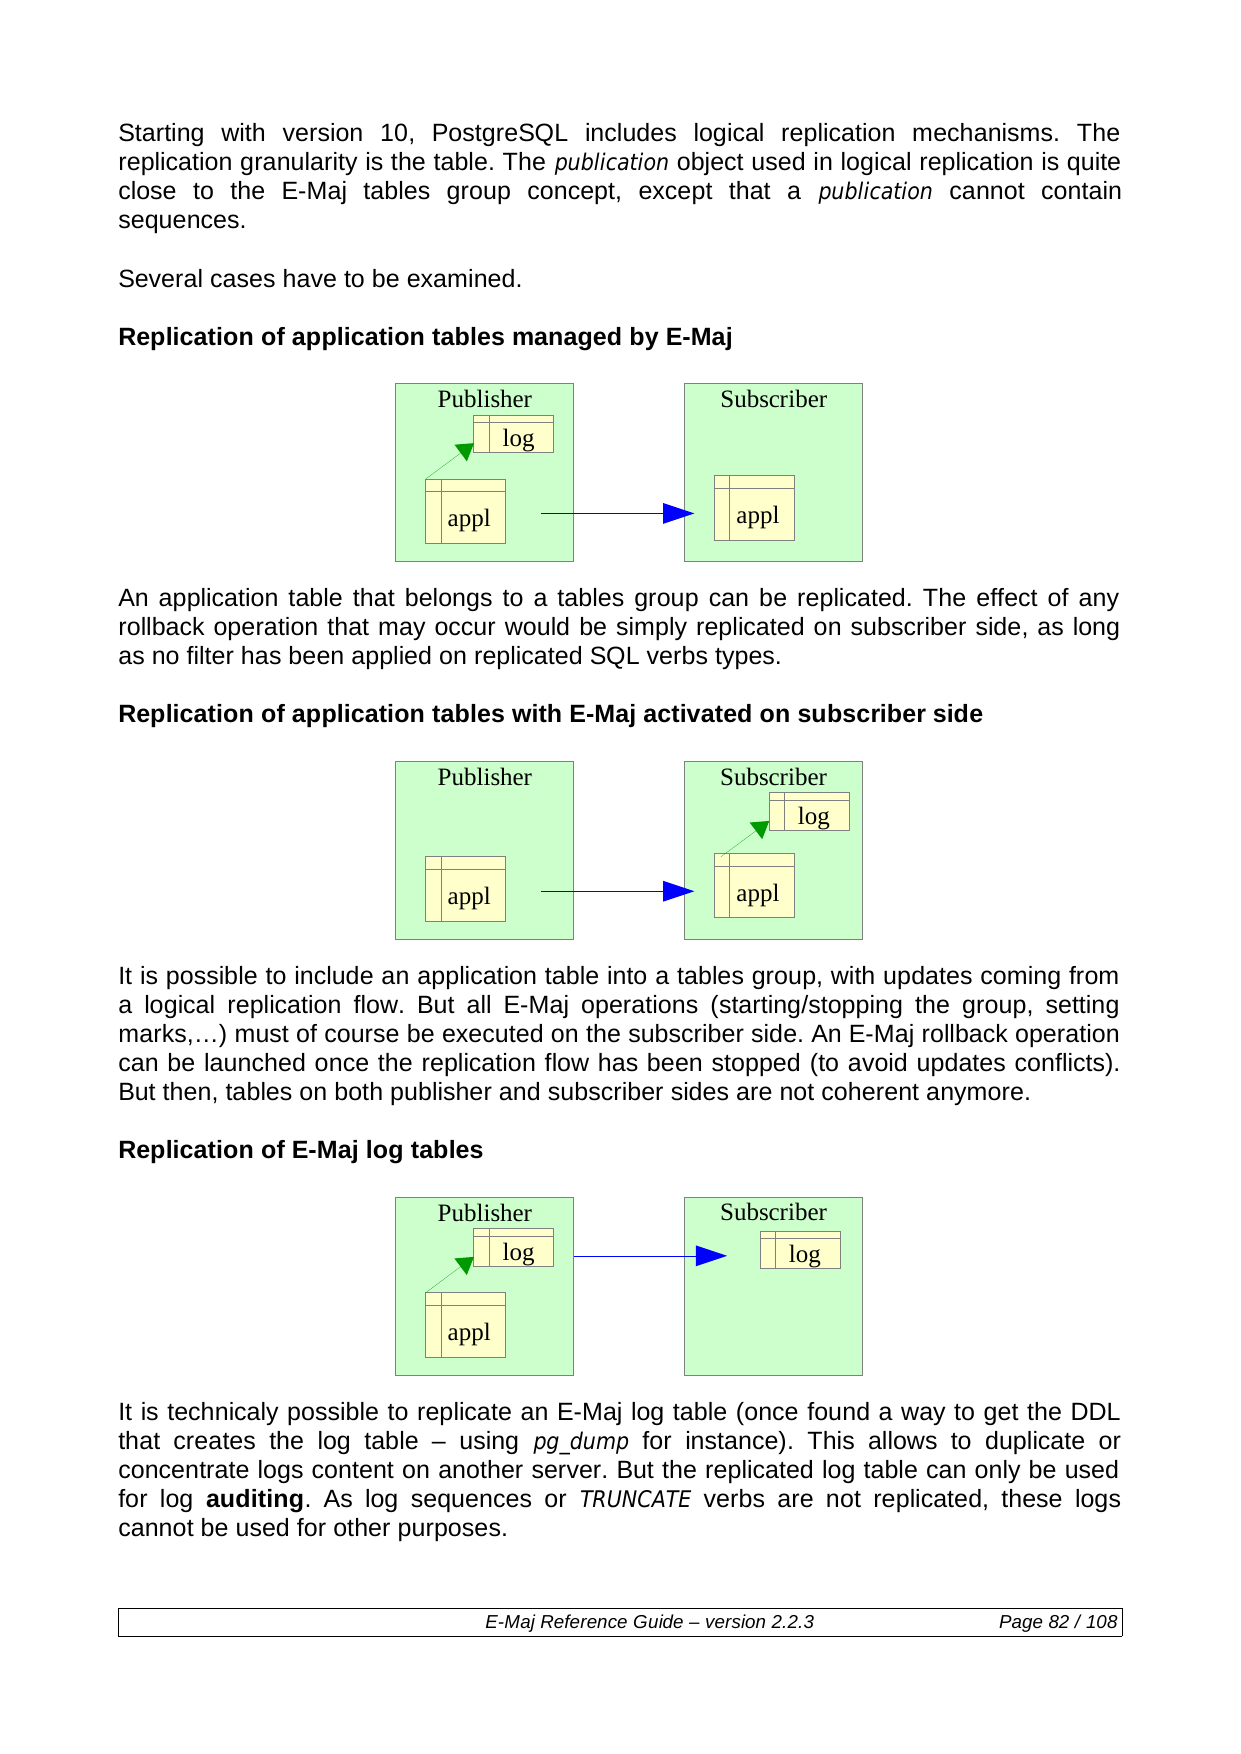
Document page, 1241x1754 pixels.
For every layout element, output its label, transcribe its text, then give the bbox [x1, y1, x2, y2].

text Several cases have to be examined. [118, 263, 1122, 292]
text Replication of application tables managed by E-Maj [118, 322, 1122, 351]
text Replication of E-Maj log tables [118, 1135, 1122, 1164]
text Replication of application tables with E-Maj activated on subscriber side [118, 699, 1122, 728]
text Starting with version 10, PostgreSQL includes logical replication mechanisms. The replication granularity is the table. The publication object used in logical replication is quite close to the E-Maj tables group concept, except that a publication cannot contain sequences. [118, 118, 1122, 234]
text An application table that belongs to a tables group can be replicated. The effect of any rollback operation that may occur would be simply replicated on subscriber side, as long as no filter has been applied on replicated SQL verbs types. [118, 583, 1122, 670]
text It is possible to include an application table into a tables group, with updates coming from a logical replication flow. But all E-Maj operations (starting/stopping the group, setting marks,…) must of course be executed on the subscriber side. An E-Maj rollback operation can be launched once the replication flow has been stopped (to avoid updates conflicts). But then, tables on both publisher and subscriber sides are not coherent anymore. [118, 961, 1122, 1106]
text It is technicaly possible to replicate an E-Maj log table (once found a way to get the DDL that creates the log table – using pg_dump for instance). This allows to duplicate or concentrate logs content on another server. But the replicated log table can only be used for log auditing. As log sequences or TRUNCATE verbs are not replicated, these logs cannot be used for other purposes. [118, 1397, 1122, 1542]
